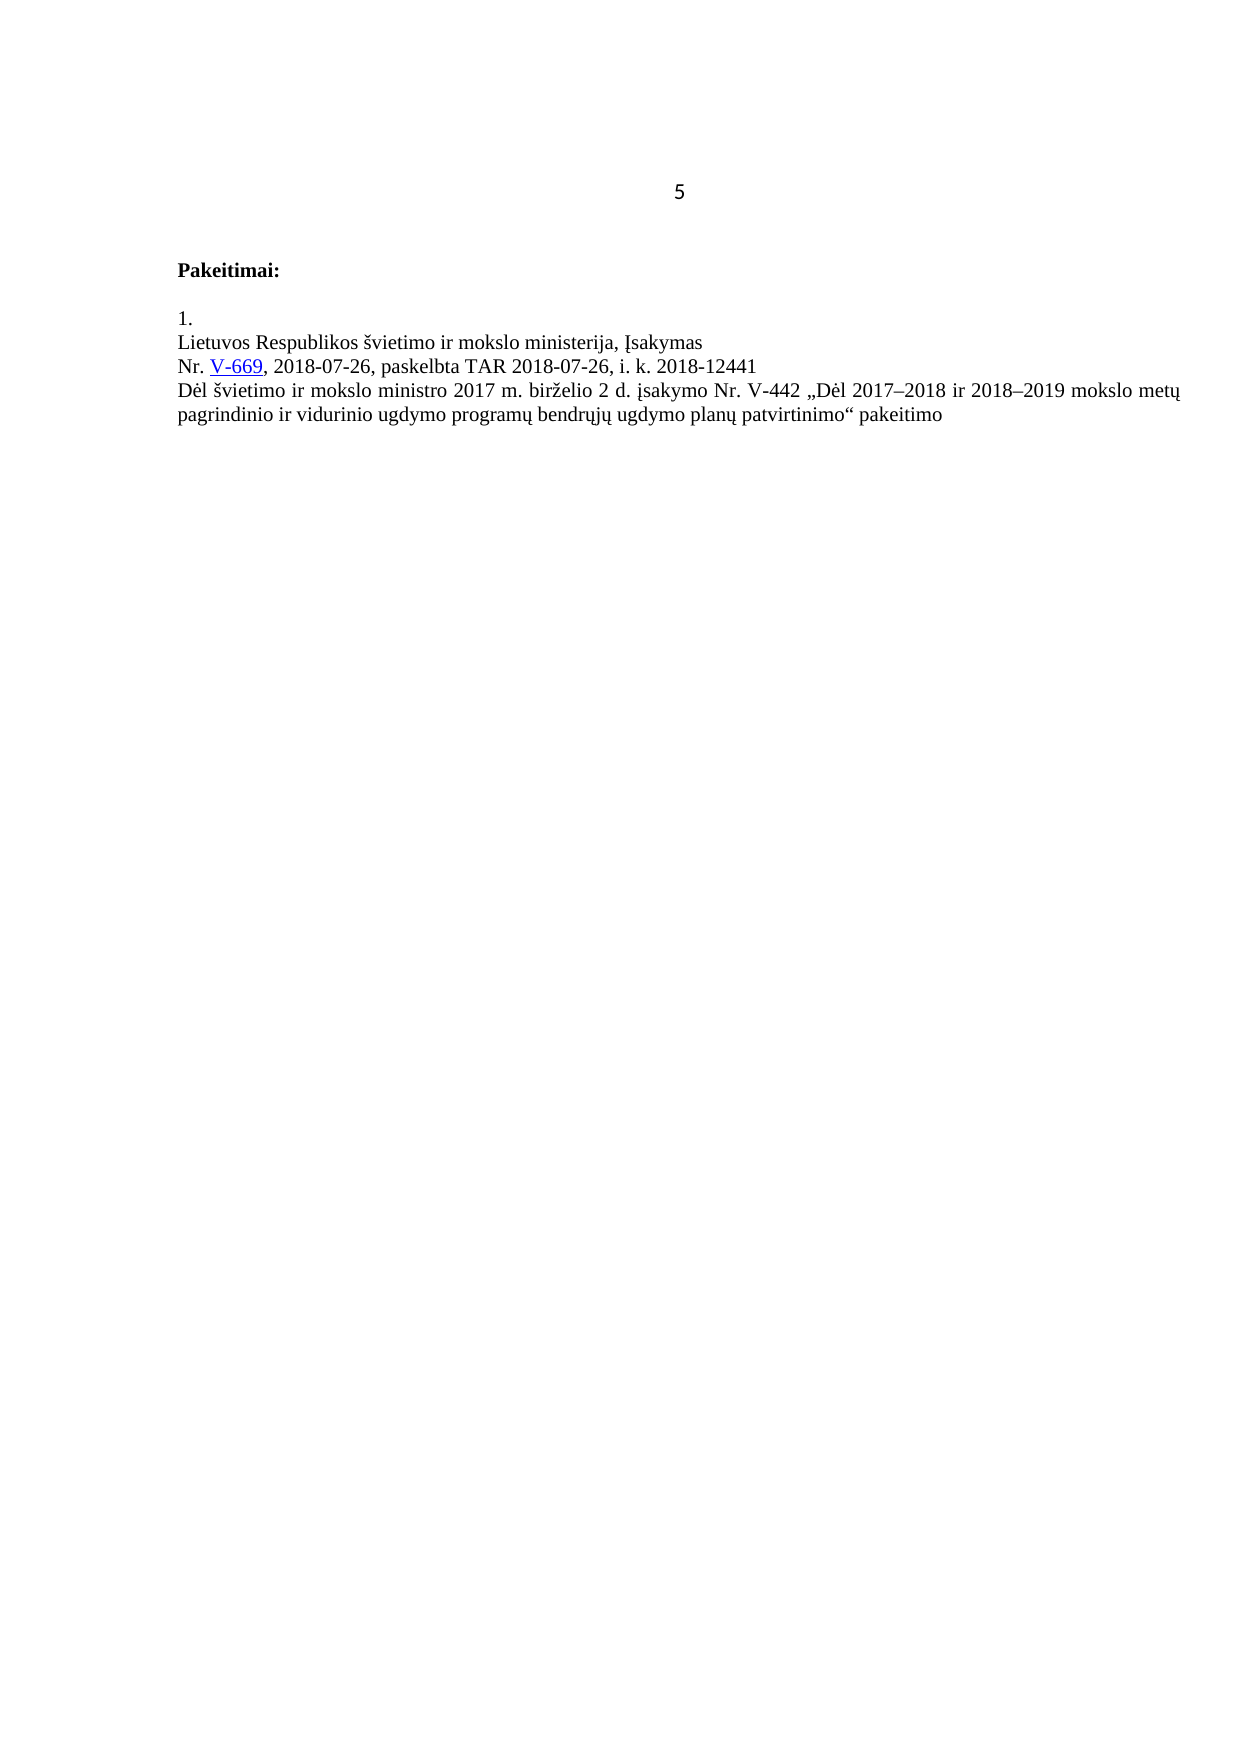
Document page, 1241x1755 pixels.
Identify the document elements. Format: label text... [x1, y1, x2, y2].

text Pakeitimai: [177, 258, 1181, 282]
text Nr. V-669, 2018-07-26, paskelbta TAR 2018-07-26, i. k. 2018-12441 [177, 354, 1181, 378]
text Dėl švietimo ir mokslo ministro 2017 m. birželio 2 d. įsakymo Nr. V-442 „Dėl 2017–2018 ir 2018–2019 mokslo metų pagrindinio ir vidurinio ugdymo programų bendrųjų ugdymo planų patvirtinimo“ pakeitimo [177, 378, 1181, 426]
text 1. [177, 306, 1181, 330]
text Lietuvos Respublikos švietimo ir mokslo ministerija, Įsakymas [177, 330, 1181, 354]
